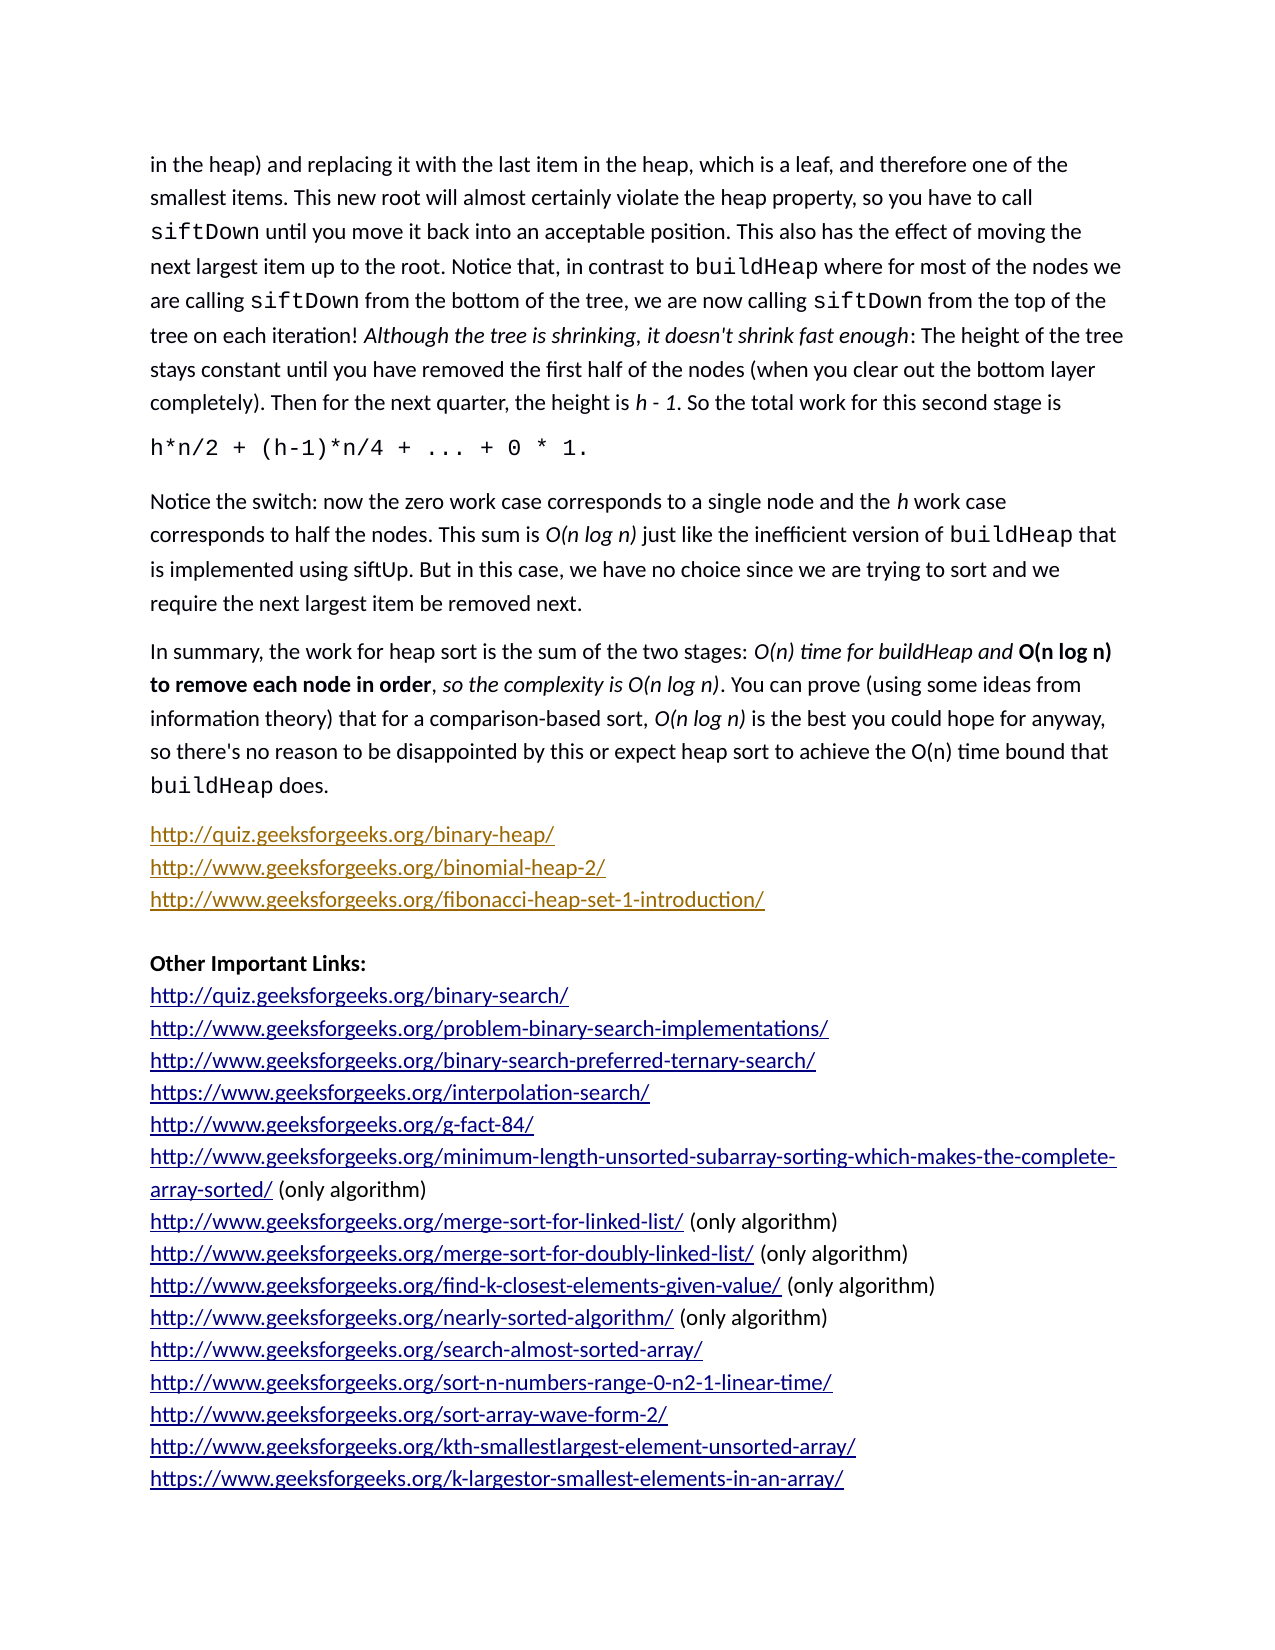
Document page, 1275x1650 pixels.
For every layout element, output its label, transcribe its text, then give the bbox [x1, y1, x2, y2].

list http://www.geeksforgeeks.org/sort-n-numbers-range-0-n2-1-linear-time/ [150, 1368, 1125, 1396]
list http://www.geeksforgeeks.org/merge-sort-for-linked-list/ (only algorithm) [150, 1207, 1125, 1235]
text Notice the switch: now the zero work case corresponds to a single node and the h work case corresponds to half the nodes. This sum is O(n log n) just like the inefficient version of buildHeap that is implemented using siftUp. But in this case, we have no choice since we are trying to sort and we require the next largest item be removed next. [150, 487, 1125, 617]
text In summary, the work for heap sort is the sum of the two stages: O(n) time for buildHeap and O(n log n) to remove each node in order, so the complexity is O(n log n). You can prove (using some ideas from information theory) that for a comparison-based sort, O(n log n) is the best you could hope for anyway, so there's no reason to be disappointed by this or expect heap sort to achieve the O(n) time bound that buildHeap does. [150, 637, 1125, 800]
list http://www.geeksforgeeks.org/sort-array-wave-form-2/ [150, 1400, 1125, 1428]
list Other Important Links: [150, 949, 1125, 977]
list http://www.geeksforgeeks.org/binomial-heap-2/ [150, 853, 1125, 881]
list http://www.geeksforgeeks.org/minimum-length-unsorted-subarray-sorting-which-makes-the-complete-array-sorted/ (only algorithm) [150, 1142, 1125, 1203]
list http://www.geeksforgeeks.org/binary-search-preferred-ternary-search/ [150, 1046, 1125, 1074]
text in the heap) and replacing it with the last item in the heap, which is a leaf, and therefore one of the smallest items. This new root will almost certainly violate the heap property, so you have to call siftDown until you move it back into an acceptable position. This also has the effect of moving the next largest item up to the root. Notice that, in contrast to buildHeap where for most of the nodes we are calling siftDown from the bottom of the tree, we are now calling siftDown from the top of the tree on each iteration! Although the tree is shrinking, it doesn't shrink fast enough: The height of the tree stays constant until you have removed the first half of the nodes (when you clear out the bottom layer completely). Then for the next quarter, the height is h - 1. So the total work for this second stage is [150, 150, 1125, 416]
list http://www.geeksforgeeks.org/find-k-closest-elements-given-value/ (only algorithm) [150, 1271, 1125, 1299]
list http://quiz.geeksforgeeks.org/binary-heap/ [150, 821, 1125, 849]
list http://www.geeksforgeeks.org/nearly-sorted-algorithm/ (only algorithm) [150, 1303, 1125, 1331]
list http://www.geeksforgeeks.org/fibonacci-heap-set-1-introduction/ [150, 885, 1125, 913]
list https://www.geeksforgeeks.org/interpolation-search/ [150, 1078, 1125, 1106]
list http://www.geeksforgeeks.org/merge-sort-for-doubly-linked-list/ (only algorithm) [150, 1239, 1125, 1267]
list https://www.geeksforgeeks.org/k-largestor-smallest-elements-in-an-array/ [150, 1464, 1125, 1492]
text h*n/2 + (h-1)*n/4 + ... + 0 * 1. [150, 436, 1125, 462]
list http://www.geeksforgeeks.org/problem-binary-search-implementations/ [150, 1014, 1125, 1042]
list http://quiz.geeksforgeeks.org/binary-search/ [150, 982, 1125, 1009]
list http://www.geeksforgeeks.org/kth-smallestlargest-element-unsorted-array/ [150, 1432, 1125, 1460]
list http://www.geeksforgeeks.org/search-almost-sorted-array/ [150, 1336, 1125, 1364]
list http://www.geeksforgeeks.org/g-fact-84/ [150, 1110, 1125, 1138]
